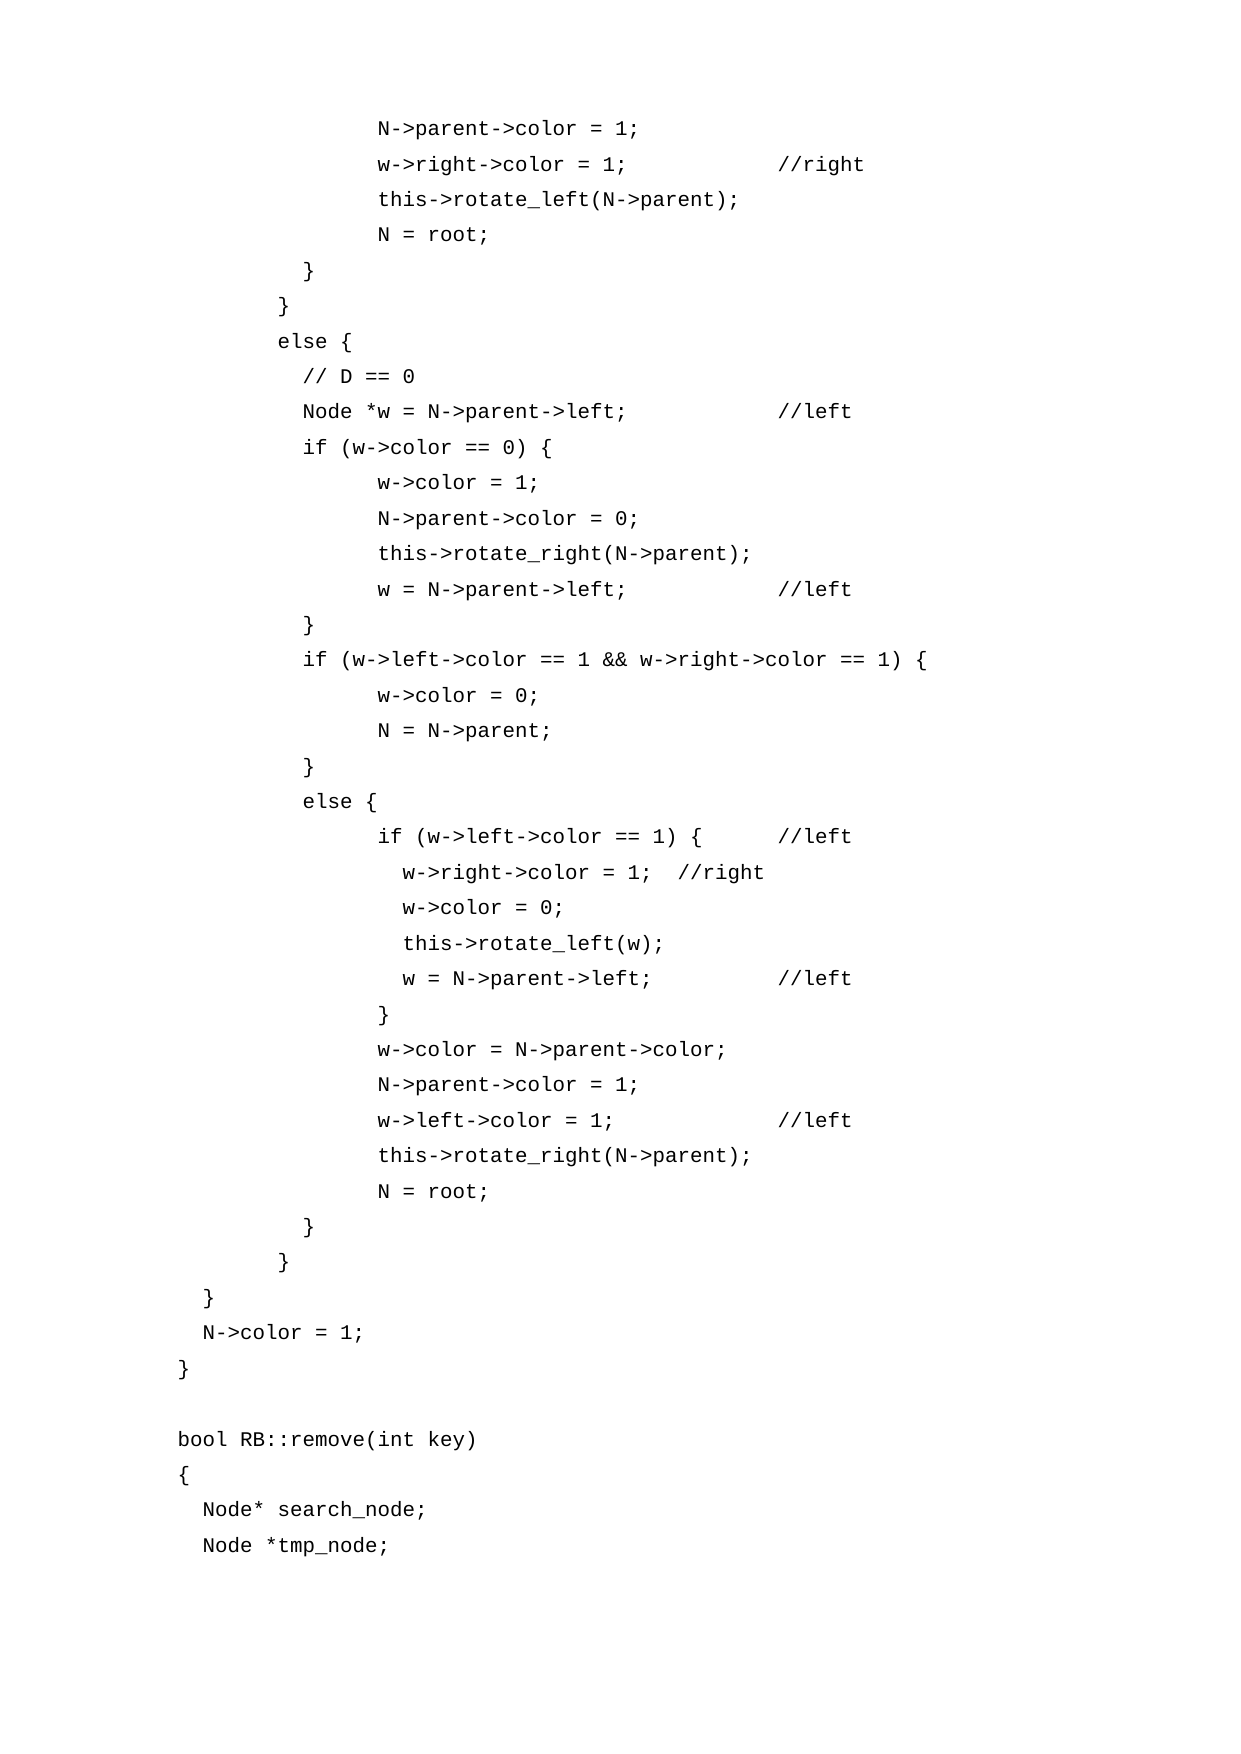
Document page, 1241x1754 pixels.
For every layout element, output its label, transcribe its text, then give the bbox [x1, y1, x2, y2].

text } [177, 1251, 1181, 1275]
text } [177, 1358, 1181, 1381]
text } [177, 756, 1181, 779]
text w->color = 1; [177, 472, 1181, 496]
text { [177, 1464, 1181, 1488]
text if (w->left->color == 1 && w->right->color == 1) { [177, 649, 1181, 673]
text } [177, 614, 1181, 638]
text Node* search_node; [177, 1499, 1181, 1523]
text else { [177, 331, 1181, 354]
text } [177, 260, 1181, 283]
text N = N->parent; [177, 720, 1181, 744]
text N->color = 1; [177, 1322, 1181, 1346]
text w->left->color = 1; //left [177, 1110, 1181, 1133]
text Node *tmp_node; [177, 1535, 1181, 1558]
text w->right->color = 1; //right [177, 862, 1181, 886]
text bool RB::remove(int key) [177, 1428, 1181, 1452]
text this->rotate_right(N->parent); [177, 543, 1181, 567]
text } [177, 1003, 1181, 1027]
text N = root; [177, 1181, 1181, 1204]
text if (w->left->color == 1) { //left [177, 826, 1181, 850]
text w = N->parent->left; //left [177, 968, 1181, 992]
text w->color = N->parent->color; [177, 1039, 1181, 1063]
text N->parent->color = 0; [177, 508, 1181, 531]
text N->parent->color = 1; [177, 1074, 1181, 1098]
text } [177, 295, 1181, 319]
text w = N->parent->left; //left [177, 578, 1181, 602]
text w->color = 0; [177, 897, 1181, 921]
text this->rotate_left(N->parent); [177, 189, 1181, 213]
text if (w->color == 0) { [177, 437, 1181, 461]
text Node *w = N->parent->left; //left [177, 401, 1181, 425]
text w->right->color = 1; //right [177, 153, 1181, 177]
text w->color = 0; [177, 685, 1181, 708]
text N = root; [177, 224, 1181, 248]
text N->parent->color = 1; [177, 118, 1181, 142]
text } [177, 1216, 1181, 1240]
text this->rotate_right(N->parent); [177, 1145, 1181, 1169]
text } [177, 1287, 1181, 1311]
text else { [177, 791, 1181, 815]
text // D == 0 [177, 366, 1181, 390]
text this->rotate_left(w); [177, 933, 1181, 956]
